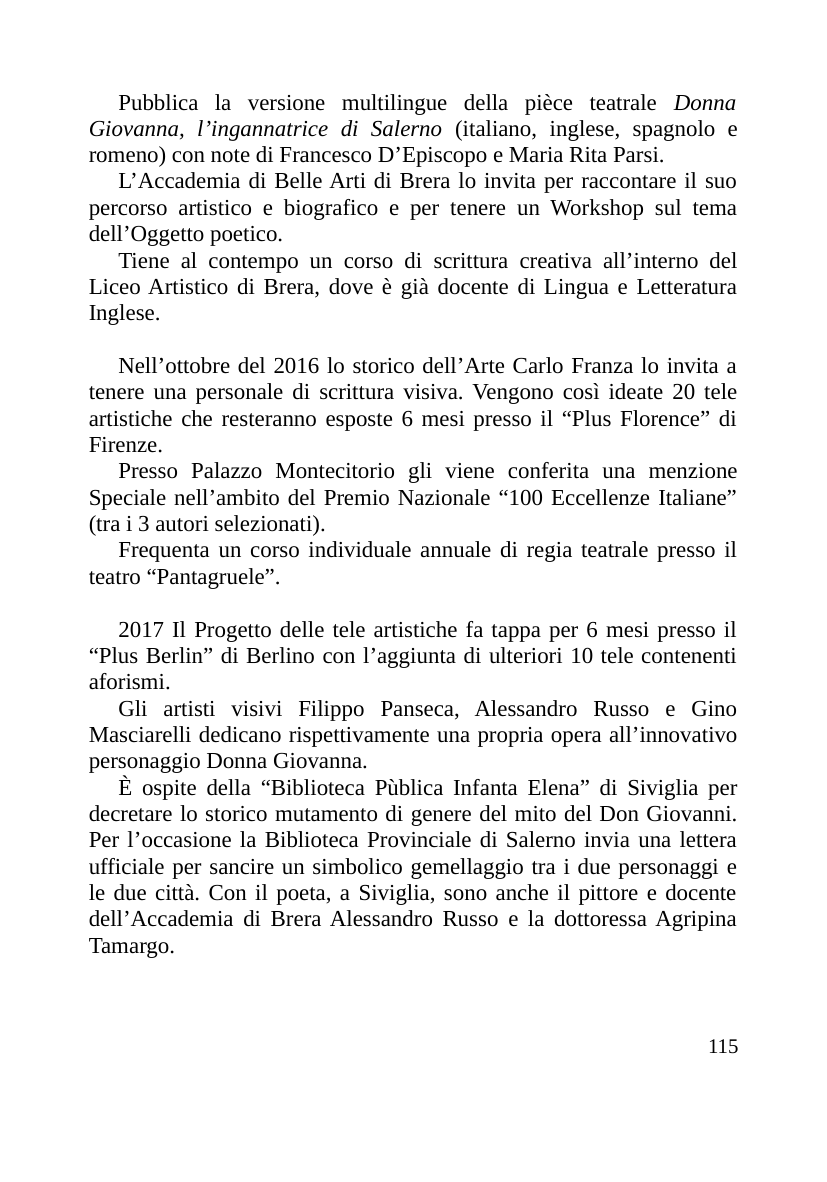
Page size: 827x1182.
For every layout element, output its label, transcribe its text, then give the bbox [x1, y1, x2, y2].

text Presso Palazzo Montecitorio gli viene conferita una menzione Speciale nell’ambito del Premio Nazionale “100 Eccellenze Italiane” (tra i 3 autori selezionati). [88, 457, 738, 537]
text L’Accademia di Belle Arti di Brera lo invita per raccontare il suo percorso artistico e biografico e per tenere un Workshop sul tema dell’Oggetto poetico. [88, 168, 738, 247]
text Tiene al contempo un corso di scrittura creativa all’interno del Liceo Artistico di Brera, dove è già docente di Lingua e Letteratura Inglese. [88, 247, 738, 326]
text È ospite della “Biblioteca Pùblica Infanta Elena” di Siviglia per decretare lo storico mutamento di genere del mito del Don Giovanni. Per l’occasione la Biblioteca Provinciale di Salerno invia una lettera ufficiale per sancire un simbolico gemellaggio tra i due personaggi e le due città. Con il poeta, a Siviglia, sono anche il pittore e docente dell’Accademia di Brera Alessandro Russo e la dottoressa Agripina Tamargo. [88, 774, 738, 958]
text Nell’ottobre del 2016 lo storico dell’Arte Carlo Franza lo invita a tenere una personale di scrittura visiva. Vengono così ideate 20 tele artistiche che resteranno esposte 6 mesi presso il “Plus Florence” di Firenze. [88, 352, 738, 457]
text 2017 Il Progetto delle tele artistiche fa tappa per 6 mesi presso il “Plus Berlin” di Berlino con l’aggiunta di ulteriori 10 tele contenenti aforismi. [88, 616, 738, 695]
text Pubblica la versione multilingue della pièce teatrale Donna Giovanna, l’ingannatrice di Salerno (italiano, inglese, spagnolo e romeno) con note di Francesco D’Episcopo e Maria Rita Parsi. [88, 88, 738, 168]
text Frequenta un corso individuale annuale di regia teatrale presso il teatro “Pantagruele”. [88, 537, 738, 589]
text Gli artisti visivi Filippo Panseca, Alessandro Russo e Gino Masciarelli dedicano rispettivamente una propria opera all’innovativo personaggio Donna Giovanna. [88, 695, 738, 774]
